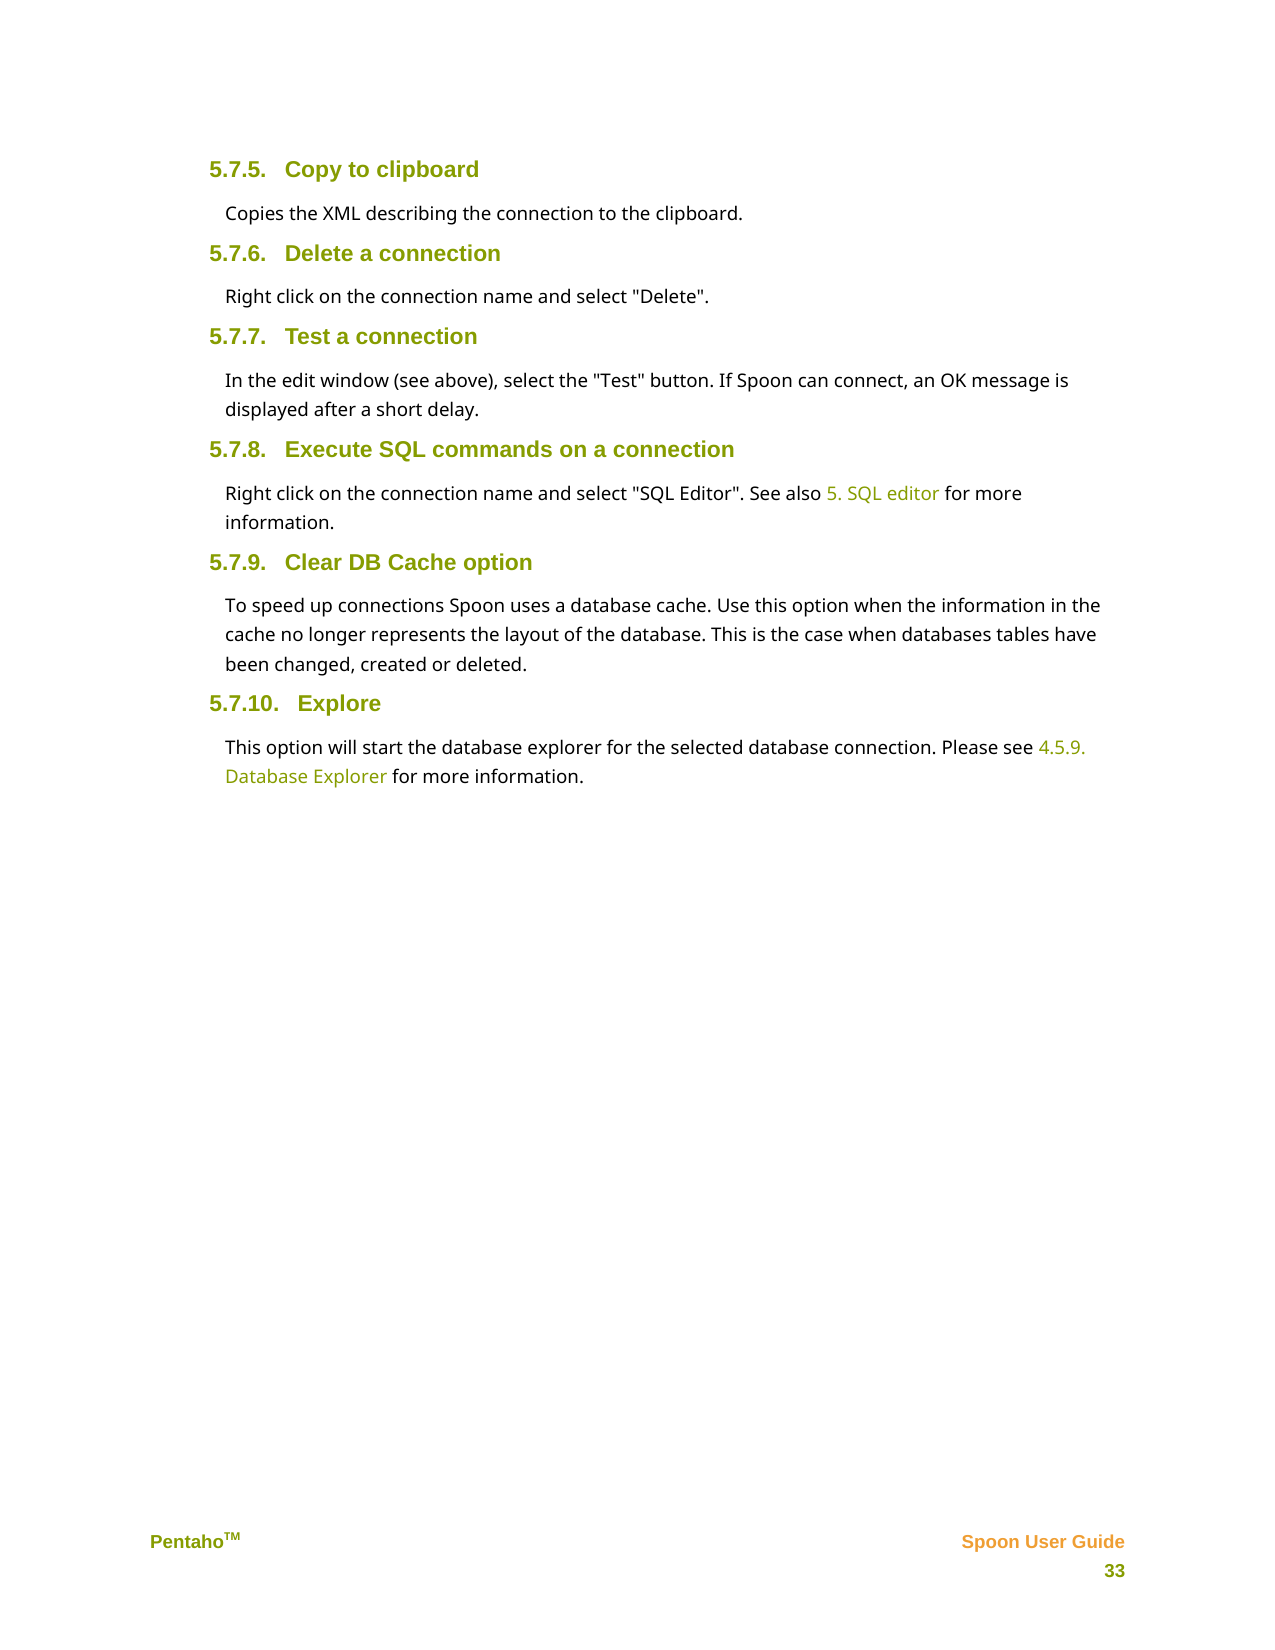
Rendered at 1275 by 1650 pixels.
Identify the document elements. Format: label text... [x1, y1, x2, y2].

text Copies the XML describing the connection to the clipboard. [225, 197, 1125, 226]
subtitle Execute SQL commands on a connection [209, 429, 1125, 464]
subtitle Clear DB Cache option [209, 542, 1125, 577]
subtitle Copy to clipboard [209, 150, 1125, 185]
text This option will start the database explorer for the selected database connection. Please see 4.5.9. Database Explorer for more information. [225, 731, 1125, 789]
text Right click on the connection name and select "Delete". [225, 281, 1125, 310]
subtitle Test a connection [209, 317, 1125, 352]
subtitle Delete a connection [209, 233, 1125, 268]
text Right click on the connection name and select "SQL Editor". See also 5. SQL editor for more information. [225, 477, 1125, 535]
subtitle Explore [209, 684, 1125, 719]
text In the edit window (see above), select the "Test" button. If Spoon can connect, an OK message is displayed after a short delay. [225, 364, 1125, 422]
text To speed up connections Spoon uses a database cache. Use this option when the information in the cache no longer represents the layout of the database. This is the case when databases tables have been changed, created or deleted. [225, 589, 1125, 677]
